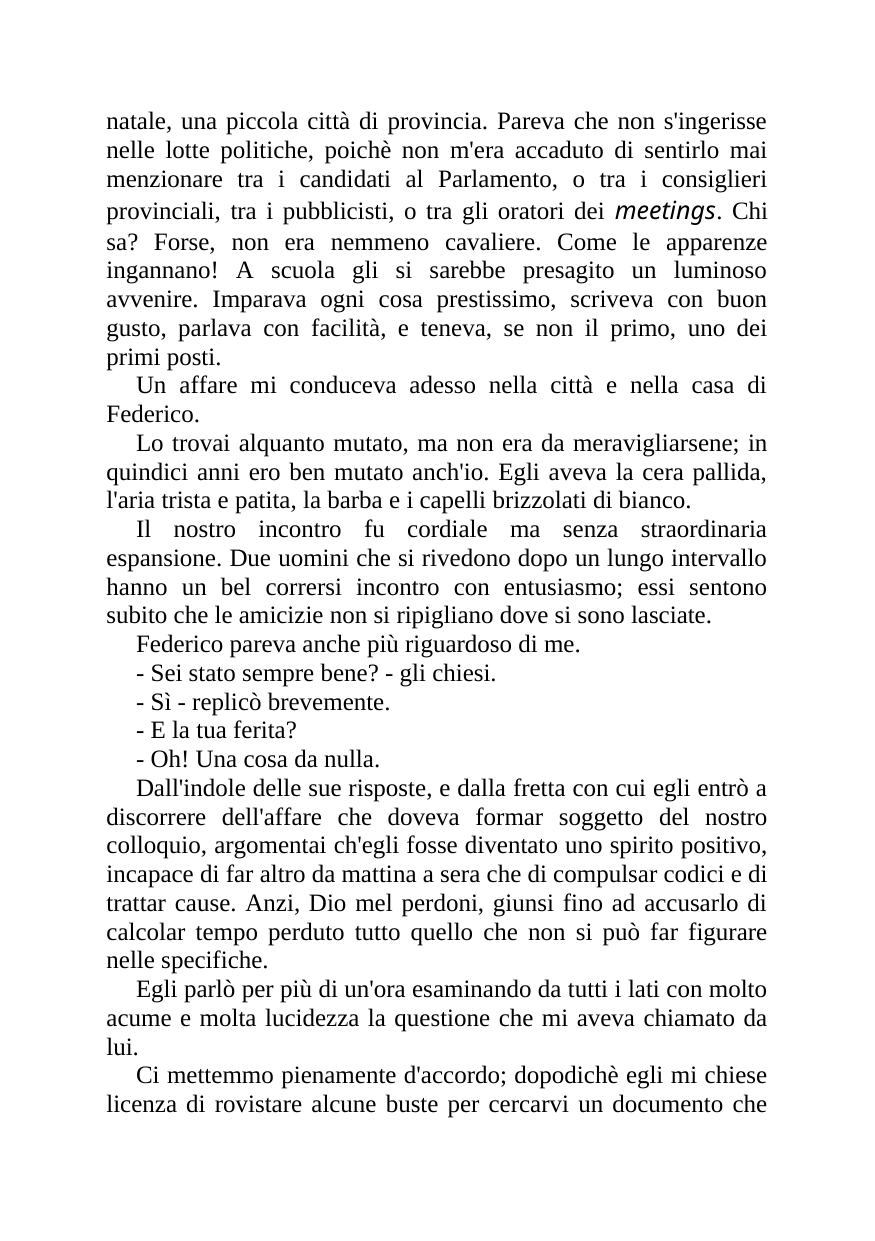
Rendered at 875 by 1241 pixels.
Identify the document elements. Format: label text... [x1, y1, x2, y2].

text - Sì - replicò brevemente. [106, 687, 768, 715]
text - E la tua ferita? [106, 715, 768, 744]
text natale, una piccola città di provincia. Pareva che non s'ingerisse nelle lotte politiche, poichè non m'era accaduto di sentirlo mai menzionare tra i candidati al Parlamento, o tra i consiglieri provinciali, tra i pubblicisti, o tra gli oratori dei meetings. Chi sa? Forse, non era nemmeno cavaliere. Come le apparenze ingannano! A scuola gli si sarebbe presagito un luminoso avvenire. Imparava ogni cosa prestissimo, scriveva con buon gusto, parlava con facilità, e teneva, se non il primo, uno dei primi posti. [106, 106, 768, 370]
text Il nostro incontro fu cordiale ma senza straordinaria espansione. Due uomini che si rivedono dopo un lungo intervallo hanno un bel corrersi incontro con entusiasmo; essi sentono subito che le amicizie non si ripigliano dove si sono lasciate. [106, 514, 768, 629]
text Ci mettemmo pienamente d'accordo; dopodichè egli mi chiese licenza di rovistare alcune buste per cercarvi un documento che [106, 1060, 768, 1118]
text - Sei stato sempre bene? - gli chiesi. [106, 658, 768, 687]
text Dall'indole delle sue risposte, e dalla fretta con cui egli entrò a discorrere dell'affare che doveva formar soggetto del nostro colloquio, argomentai ch'egli fosse diventato uno spirito positivo, incapace di far altro da mattina a sera che di compulsar codici e di trattar cause. Anzi, Dio mel perdoni, giunsi fino ad accusarlo di calcolar tempo perduto tutto quello che non si può far figurare nelle specifiche. [106, 773, 768, 974]
text - Oh! Una cosa da nulla. [106, 744, 768, 773]
text Egli parlò per più di un'ora esaminando da tutti i lati con molto acume e molta lucidezza la questione che mi aveva chiamato da lui. [106, 974, 768, 1060]
text Lo trovai alquanto mutato, ma non era da meravigliarsene; in quindici anni ero ben mutato anch'io. Egli aveva la cera pallida, l'aria trista e patita, la barba e i capelli brizzolati di bianco. [106, 428, 768, 514]
text Un affare mi conduceva adesso nella città e nella casa di Federico. [106, 370, 768, 428]
text Federico pareva anche più riguardoso di me. [106, 629, 768, 658]
